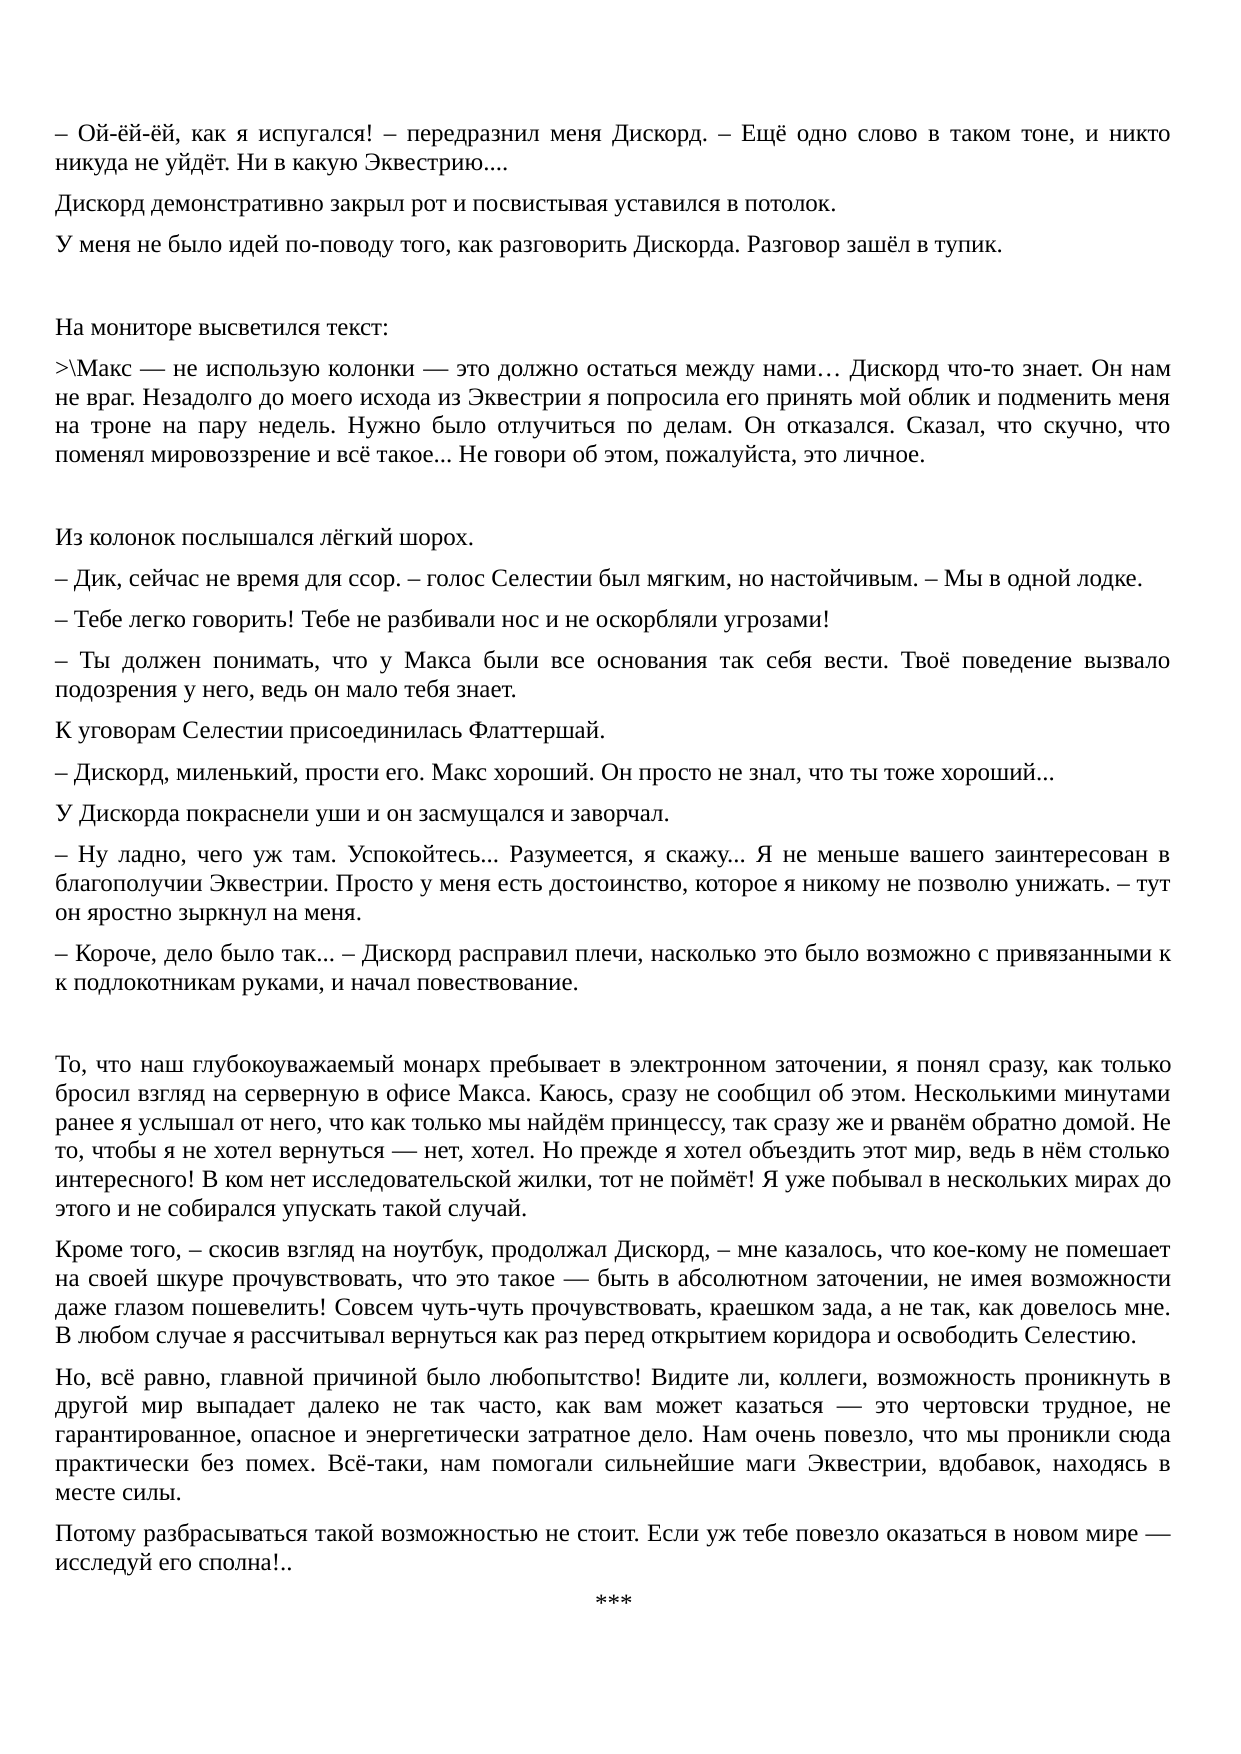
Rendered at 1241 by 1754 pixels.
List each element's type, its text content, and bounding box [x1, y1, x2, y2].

text К уговорам Селестии присоединилась Флаттершай. [55, 716, 1172, 744]
text Но, всё равно, главной причиной было любопытство! Видите ли, коллеги, возможность проникнуть в другой мир выпадает далеко не так часто, как вам может казаться — это чертовски трудное, не гарантированное, опасное и энергетически затратное дело. Нам очень повезло, что мы проникли сюда практически без помех. Всё-таки, нам помогали сильнейшие маги Эквестрии, вдобавок, находясь в месте силы. [55, 1362, 1172, 1506]
text У меня не было идей по-поводу того, как разговорить Дискорда. Разговор зашёл в тупик. [55, 229, 1172, 258]
text То, что наш глубокоуважаемый монарх пребывает в электронном заточении, я понял сразу, как только бросил взгляд на серверную в офисе Макса. Каюсь, сразу не сообщил об этом. Несколькими минутами ранее я услышал от него, что как только мы найдём принцессу, так сразу же и рванём обратно домой. Не то, чтобы я не хотел вернуться — нет, хотел. Но прежде я хотел объездить этот мир, ведь в нём столько интересного! В ком нет исследовательской жилки, тот не поймёт! Я уже побывал в нескольких мирах до этого и не собирался упускать такой случай. [55, 1049, 1172, 1222]
text Потому разбрасываться такой возможностью не стоит. Если уж тебе повезло оказаться в новом мире — исследуй его сполна!.. [55, 1518, 1172, 1576]
text >\Макс — не использую колонки — это должно остаться между нами… Дискорд что-то знает. Он нам не враг. Незадолго до моего исхода из Эквестрии я попросила его принять мой облик и подменить меня на троне на пару недель. Нужно было отлучиться по делам. Он отказался. Сказал, что скучно, что поменял мировоззрение и всё такое... Не говори об этом, пожалуйста, это личное. [55, 353, 1172, 468]
text Кроме того, – скосив взгляд на ноутбук, продолжал Дискорд, – мне казалось, что кое-кому не помешает на своей шкуре прочувствовать, что это такое — быть в абсолютном заточении, не имея возможности даже глазом пошевелить! Совсем чуть-чуть прочувствовать, краешком зада, а не так, как довелось мне. В любом случае я рассчитывал вернуться как раз перед открытием коридора и освободить Селестию. [55, 1234, 1172, 1349]
text Дискорд демонстративно закрыл рот и посвистывая уставился в потолок. [55, 188, 1172, 217]
text На мониторе высветился текст: [55, 312, 1172, 341]
text У Дискорда покраснели уши и он засмущался и заворчал. [55, 798, 1172, 827]
text – Ну ладно, чего уж там. Успокойтесь... Разумеется, я скажу... Я не меньше вашего заинтересован в благополучии Эквестрии. Просто у меня есть достоинство, которое я никому не позволю унижать. – тут он яростно зыркнул на меня. [55, 839, 1172, 926]
text – Ты должен понимать, что у Макса были все основания так себя вести. Твоё поведение вызвало подозрения у него, ведь он мало тебя знает. [55, 646, 1172, 703]
text – Дик, сейчас не время для ссор. – голос Селестии был мягким, но настойчивым. – Мы в одной лодке. [55, 563, 1172, 592]
text – Тебе легко говорить! Тебе не разбивали нос и не оскорбляли угрозами! [55, 604, 1172, 633]
text – Дискорд, миленький, прости его. Макс хороший. Он просто не знал, что ты тоже хороший... [55, 757, 1172, 786]
text – Ой-ёй-ёй, как я испугался! – передразнил меня Дискорд. – Ещё одно слово в таком тоне, и никто никуда не уйдёт. Ни в какую Эквестрию.... [55, 118, 1172, 176]
text – Короче, дело было так... – Дискорд расправил плечи, насколько это было возможно с привязанными к к подлокотникам руками, и начал повествование. [55, 938, 1172, 996]
text *** [55, 1588, 1172, 1617]
text Из колонок послышался лёгкий шорох. [55, 522, 1172, 551]
